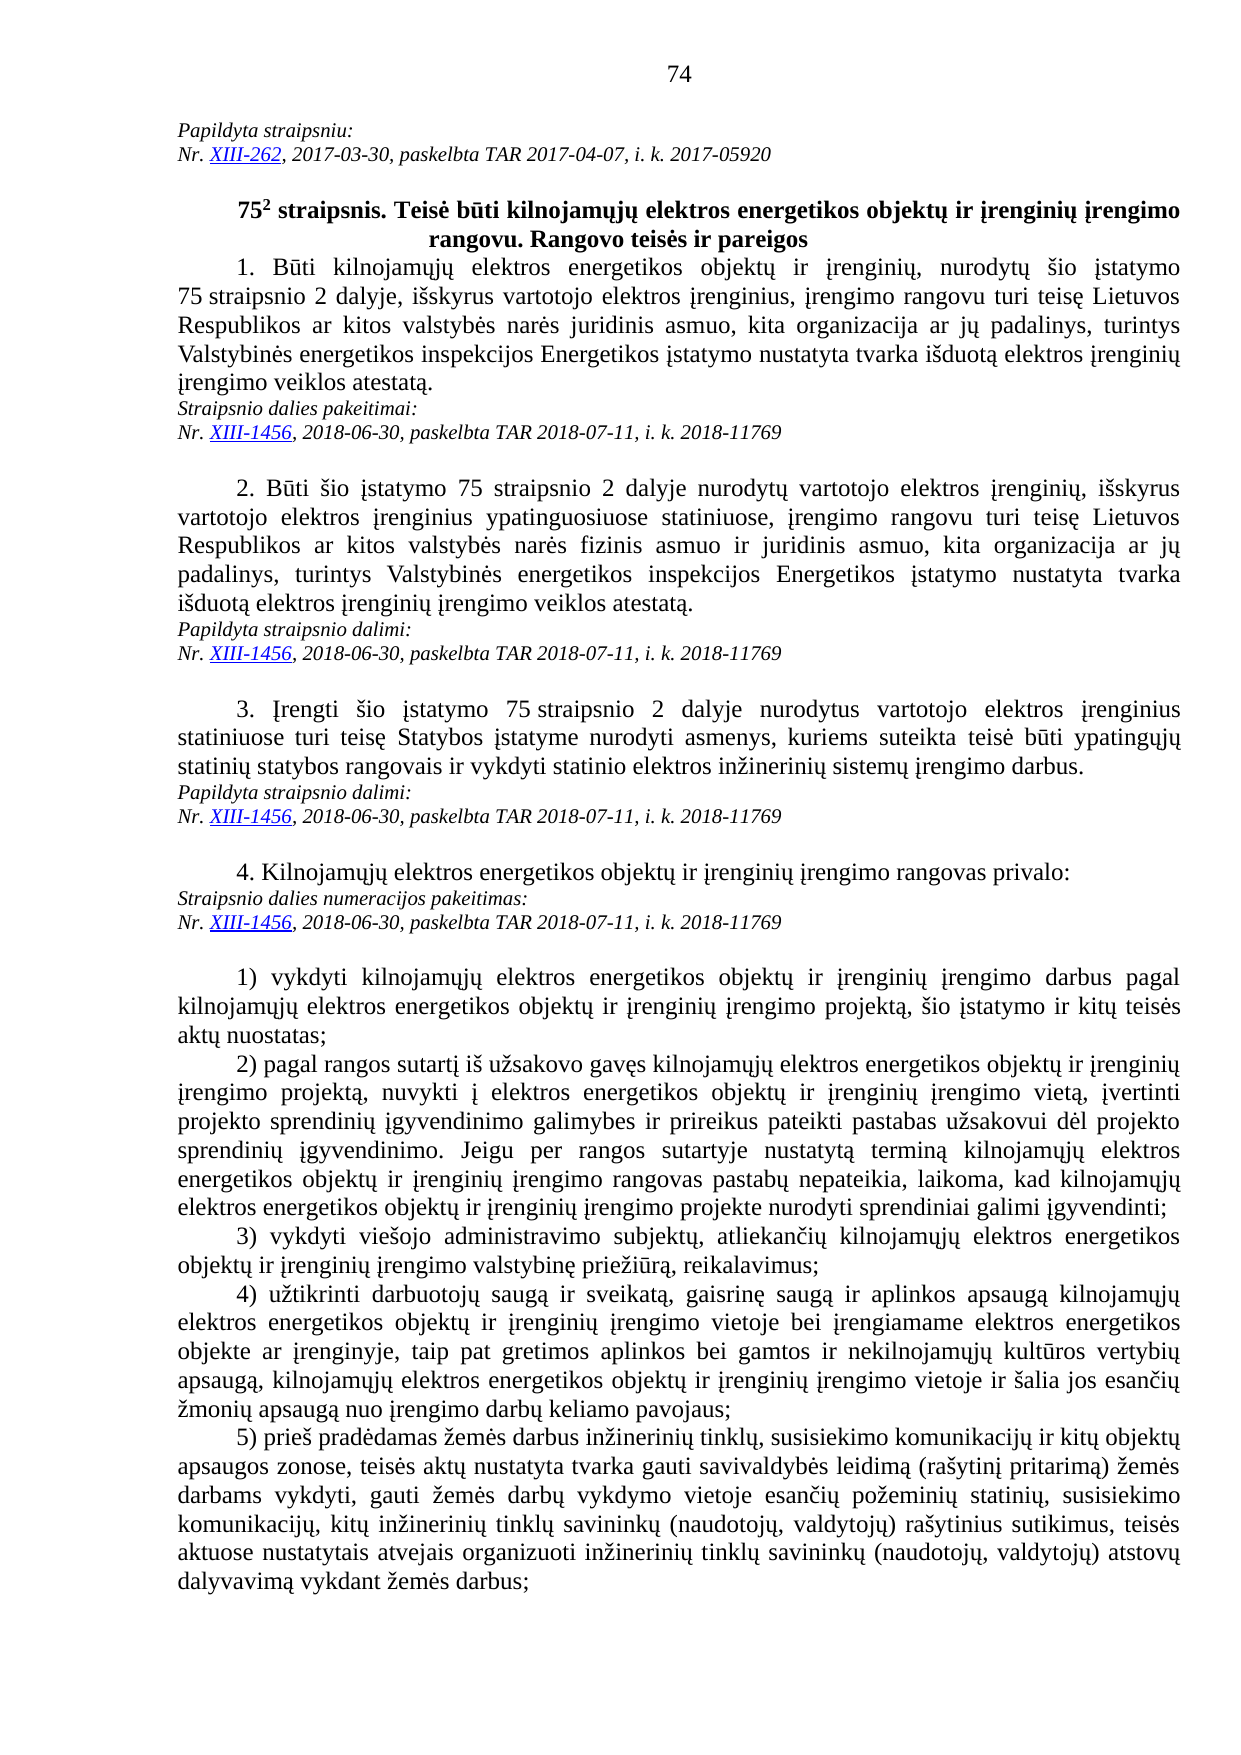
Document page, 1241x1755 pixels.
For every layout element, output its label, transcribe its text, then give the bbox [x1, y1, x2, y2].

text Papildyta straipsniu: [177, 118, 1181, 142]
text Nr. XIII-1456, 2018-06-30, paskelbta TAR 2018-07-11, i. k. 2018-11769 [177, 804, 1181, 828]
text 4) užtikrinti darbuotojų saugą ir sveikatą, gaisrinę saugą ir aplinkos apsaugą kilnojamųjų elektros energetikos objektų ir įrenginių įrengimo vietoje bei įrengiamame elektros energetikos objekte ar įrenginyje, taip pat gretimos aplinkos bei gamtos ir nekilnojamųjų kultūros vertybių apsaugą, kilnojamųjų elektros energetikos objektų ir įrenginių įrengimo vietoje ir šalia jos esančių žmonių apsaugą nuo įrengimo darbų keliamo pavojaus; [177, 1279, 1181, 1422]
text 3. Įrengti šio įstatymo 75 straipsnio 2 dalyje nurodytus vartotojo elektros įrenginius statiniuose turi teisę Statybos įstatyme nurodyti asmenys, kuriems suteikta teisė būti ypatingųjų statinių statybos rangovais ir vykdyti statinio elektros inžinerinių sistemų įrengimo darbus. [177, 694, 1181, 780]
text 1. Būti kilnojamųjų elektros energetikos objektų ir įrenginių, nurodytų šio įstatymo 75 straipsnio 2 dalyje, išskyrus vartotojo elektros įrenginius, įrengimo rangovu turi teisę Lietuvos Respublikos ar kitos valstybės narės juridinis asmuo, kita organizacija ar jų padalinys, turintys Valstybinės energetikos inspekcijos Energetikos įstatymo nustatyta tvarka išduotą elektros įrenginių įrengimo veiklos atestatą. [177, 252, 1181, 396]
text 752 straipsnis. Teisė būti kilnojamųjų elektros energetikos objektų ir įrenginių įrengimo rangovu. Rangovo teisės ir pareigos [237, 195, 1181, 252]
text 2. Būti šio įstatymo 75 straipsnio 2 dalyje nurodytų vartotojo elektros įrenginių, išskyrus vartotojo elektros įrenginius ypatinguosiuose statiniuose, įrengimo rangovu turi teisę Lietuvos Respublikos ar kitos valstybės narės fizinis asmuo ir juridinis asmuo, kita organizacija ar jų padalinys, turintys Valstybinės energetikos inspekcijos Energetikos įstatymo nustatyta tvarka išduotą elektros įrenginių įrengimo veiklos atestatą. [177, 473, 1181, 617]
text Straipsnio dalies pakeitimai: [177, 396, 1181, 420]
text Nr. XIII-262, 2017-03-30, paskelbta TAR 2017-04-07, i. k. 2017-05920 [177, 142, 1181, 166]
text Straipsnio dalies numeracijos pakeitimas: [177, 886, 1181, 910]
text 1) vykdyti kilnojamųjų elektros energetikos objektų ir įrenginių įrengimo darbus pagal kilnojamųjų elektros energetikos objektų ir įrenginių įrengimo projektą, šio įstatymo ir kitų teisės aktų nuostatas; [177, 962, 1181, 1049]
text 5) prieš pradėdamas žemės darbus inžinerinių tinklų, susisiekimo komunikacijų ir kitų objektų apsaugos zonose, teisės aktų nustatyta tvarka gauti savivaldybės leidimą (rašytinį pritarimą) žemės darbams vykdyti, gauti žemės darbų vykdymo vietoje esančių požeminių statinių, susisiekimo komunikacijų, kitų inžinerinių tinklų savininkų (naudotojų, valdytojų) rašytinius sutikimus, teisės aktuose nustatytais atvejais organizuoti inžinerinių tinklų savininkų (naudotojų, valdytojų) atstovų dalyvavimą vykdant žemės darbus; [177, 1422, 1181, 1595]
text Papildyta straipsnio dalimi: [177, 617, 1181, 641]
text 4. Kilnojamųjų elektros energetikos objektų ir įrenginių įrengimo rangovas privalo: [177, 857, 1181, 886]
text Nr. XIII-1456, 2018-06-30, paskelbta TAR 2018-07-11, i. k. 2018-11769 [177, 641, 1181, 665]
text Papildyta straipsnio dalimi: [177, 780, 1181, 804]
text 2) pagal rangos sutartį iš užsakovo gavęs kilnojamųjų elektros energetikos objektų ir įrenginių įrengimo projektą, nuvykti į elektros energetikos objektų ir įrenginių įrengimo vietą, įvertinti projekto sprendinių įgyvendinimo galimybes ir prireikus pateikti pastabas užsakovui dėl projekto sprendinių įgyvendinimo. Jeigu per rangos sutartyje nustatytą terminą kilnojamųjų elektros energetikos objektų ir įrenginių įrengimo rangovas pastabų nepateikia, laikoma, kad kilnojamųjų elektros energetikos objektų ir įrenginių įrengimo projekte nurodyti sprendiniai galimi įgyvendinti; [177, 1049, 1181, 1221]
text Nr. XIII-1456, 2018-06-30, paskelbta TAR 2018-07-11, i. k. 2018-11769 [177, 420, 1181, 444]
text Nr. XIII-1456, 2018-06-30, paskelbta TAR 2018-07-11, i. k. 2018-11769 [177, 910, 1181, 934]
text 3) vykdyti viešojo administravimo subjektų, atliekančių kilnojamųjų elektros energetikos objektų ir įrenginių įrengimo valstybinę priežiūrą, reikalavimus; [177, 1221, 1181, 1279]
